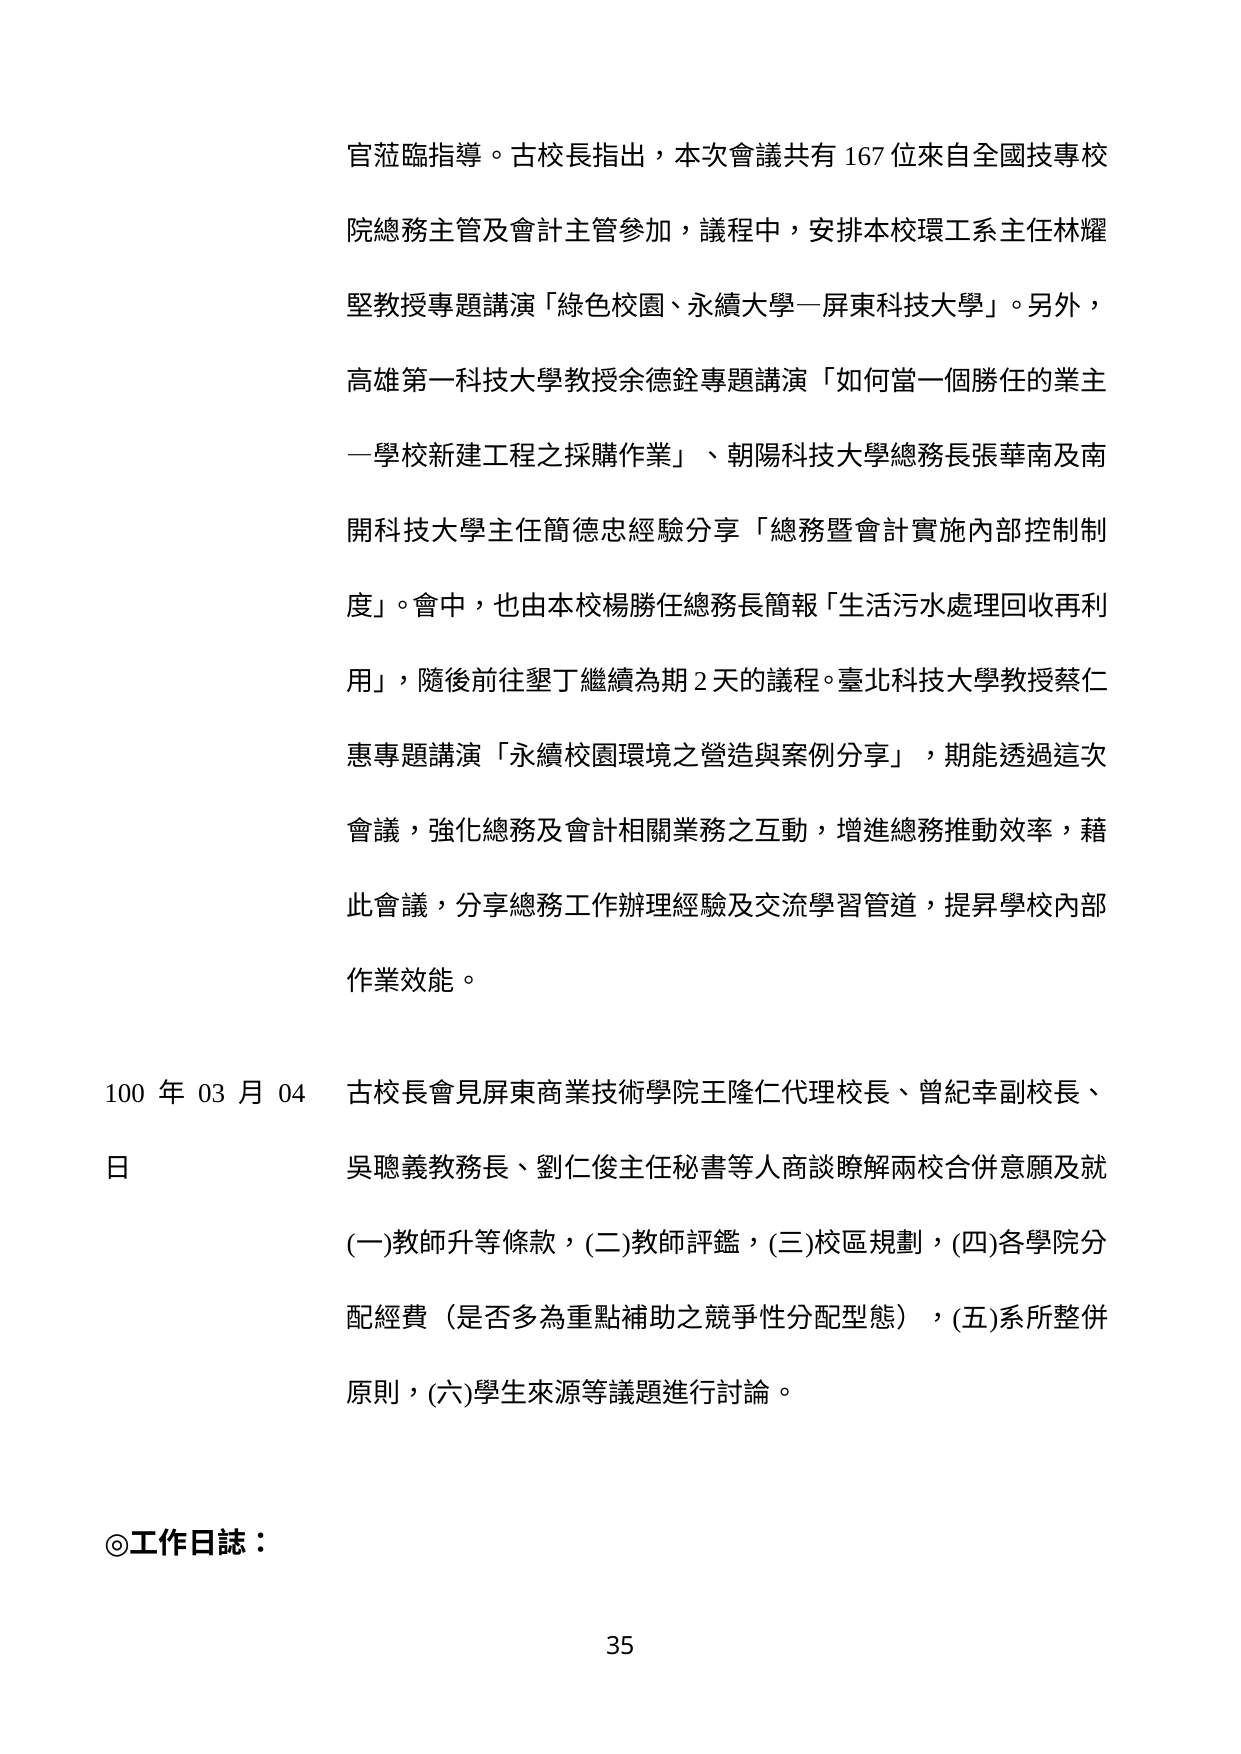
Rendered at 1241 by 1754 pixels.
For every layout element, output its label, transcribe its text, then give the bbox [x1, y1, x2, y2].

text ◎工作日誌： [104, 1503, 1136, 1578]
table_cell 官蒞臨指導。古校長指出，本次會議共有167位來自全國技專校院總務主管及會計主管參加，議程中，安排本校環工系主任林耀堅教授專題講演「綠色校園、永續大學—屏東科技大學」。另外，高雄第一科技大學教授余德銓專題講演「如何當一個勝任的業主—學校新建工程之採購作業」、朝陽科技大學總務長張華南及南開科技大學主任簡德忠經驗分享「總務暨會計實施內部控制制度」。會中，也由本校楊勝任總務長簡報「生活污水處理回收再利用」，隨後前往墾丁繼續為期2天的議程。臺北科技大學教授蔡仁惠專題講演「永續校園環境之營造與案例分享」，期能透過這次會議，強化總務及會計相關業務之互動，增進總務推動效率，藉此會議，分享總務工作辦理經驗及交流學習管道，提昇學校內部作業效能。 [344, 116, 1111, 1053]
table_cell [308, 1053, 343, 1428]
table_cell [101, 116, 308, 1053]
table_cell 100年03月04日 [101, 1053, 308, 1428]
table_cell 古校長會見屏東商業技術學院王隆仁代理校長、曾紀幸副校長、吳聰義教務長、劉仁俊主任秘書等人商談瞭解兩校合併意願及就(一)教師升等條款，(二)教師評鑑，(三)校區規劃，(四)各學院分配經費（是否多為重點補助之競爭性分配型態），(五)系所整併原則，(六)學生來源等議題進行討論。 [344, 1053, 1111, 1428]
table_cell [308, 116, 343, 1053]
